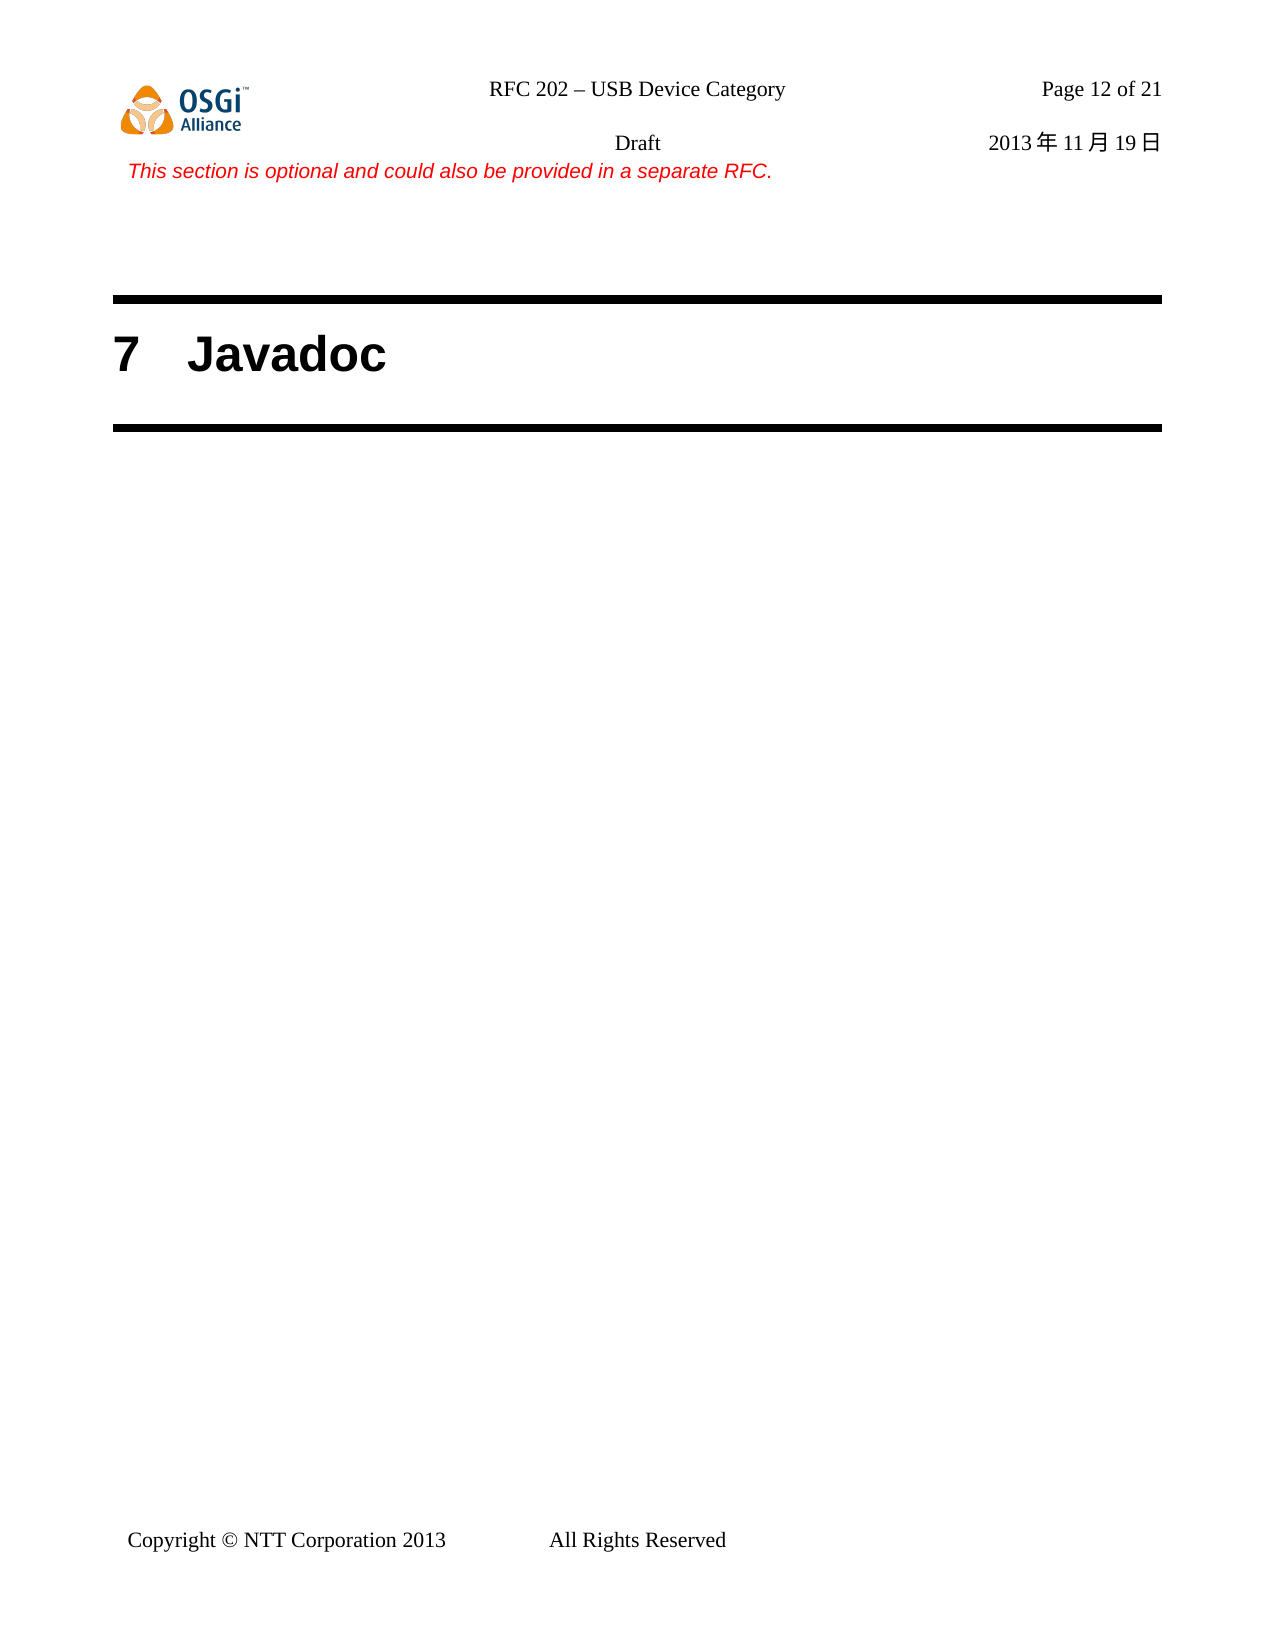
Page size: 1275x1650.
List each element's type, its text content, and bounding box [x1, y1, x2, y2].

picture [113, 78, 257, 142]
text This section is optional and could also be provided in a separate RFC. [112, 159, 1162, 183]
subtitle Javadoc [112, 296, 1162, 432]
